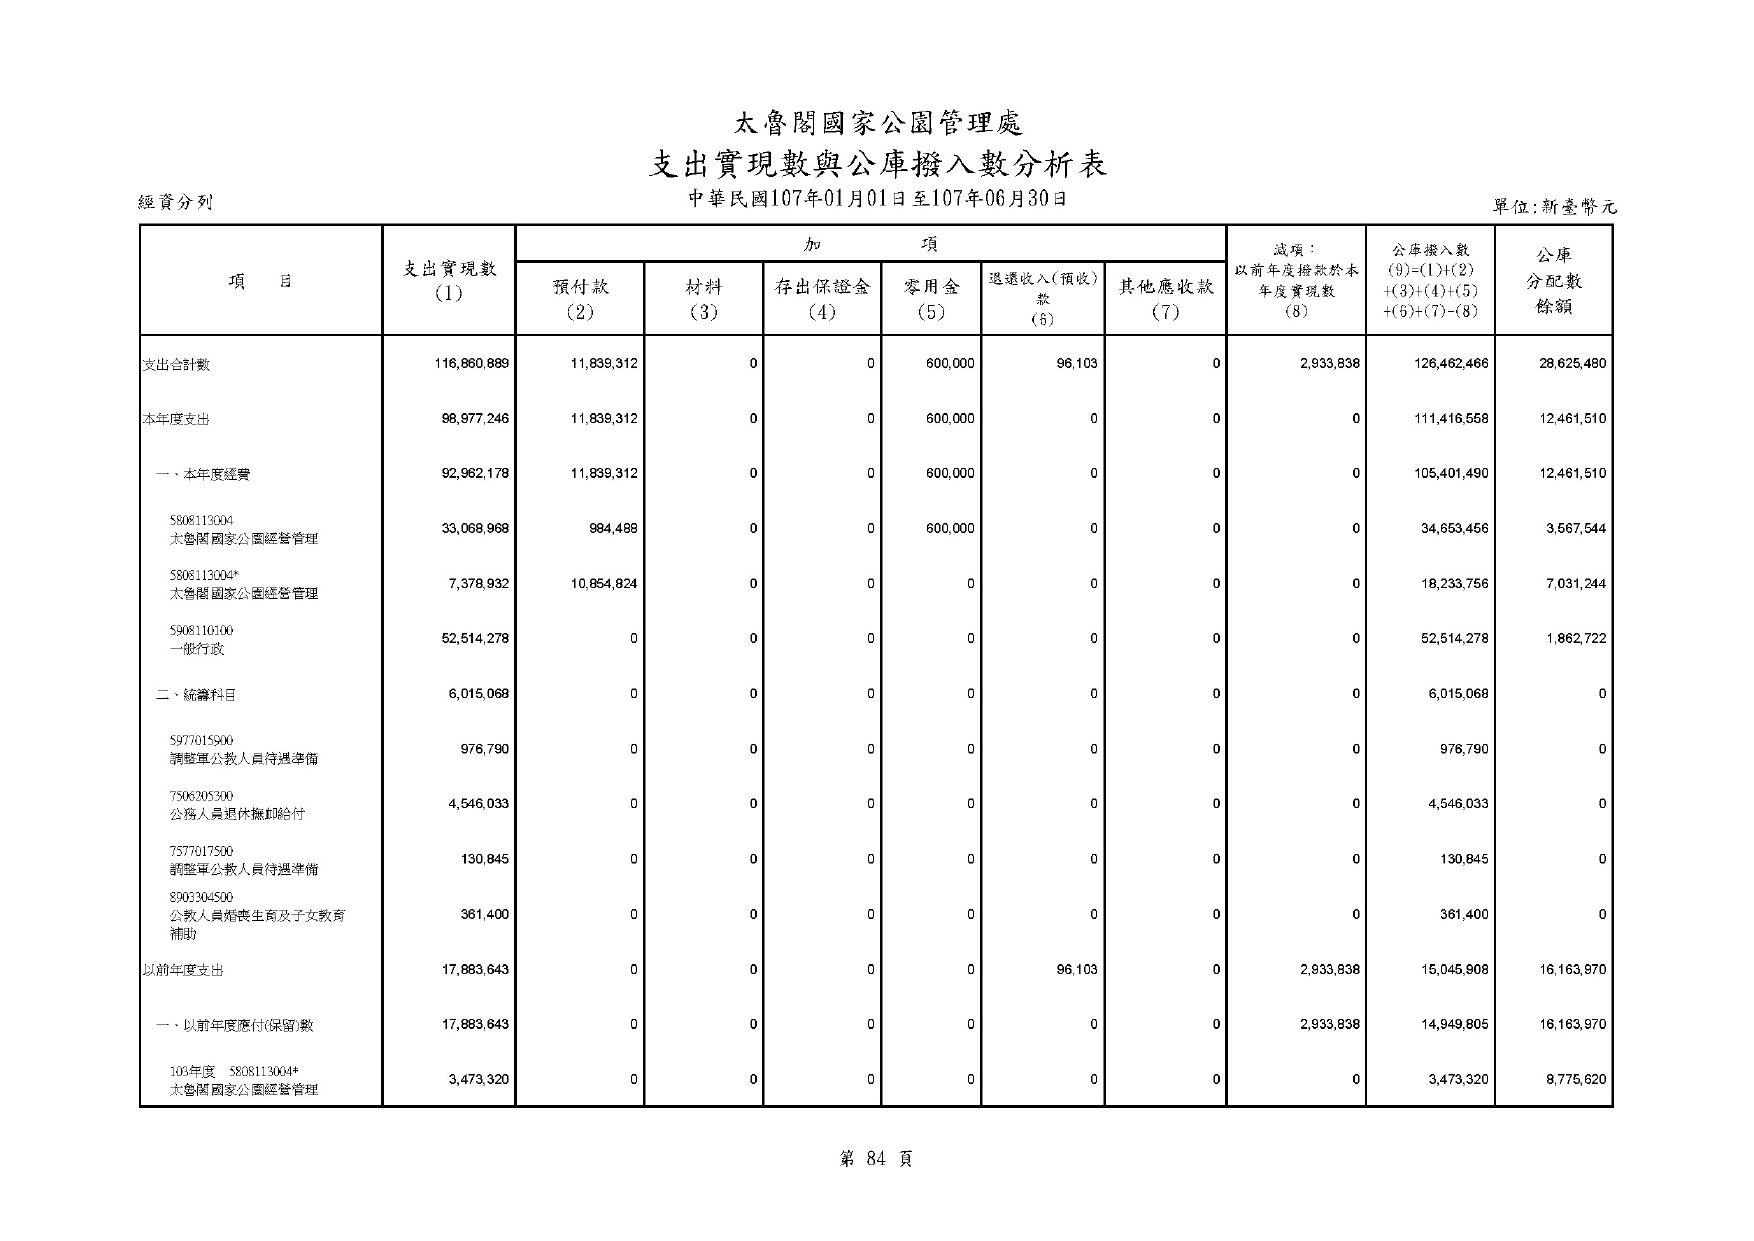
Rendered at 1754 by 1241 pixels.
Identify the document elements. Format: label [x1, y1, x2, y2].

picture [59, 59, 1695, 1216]
